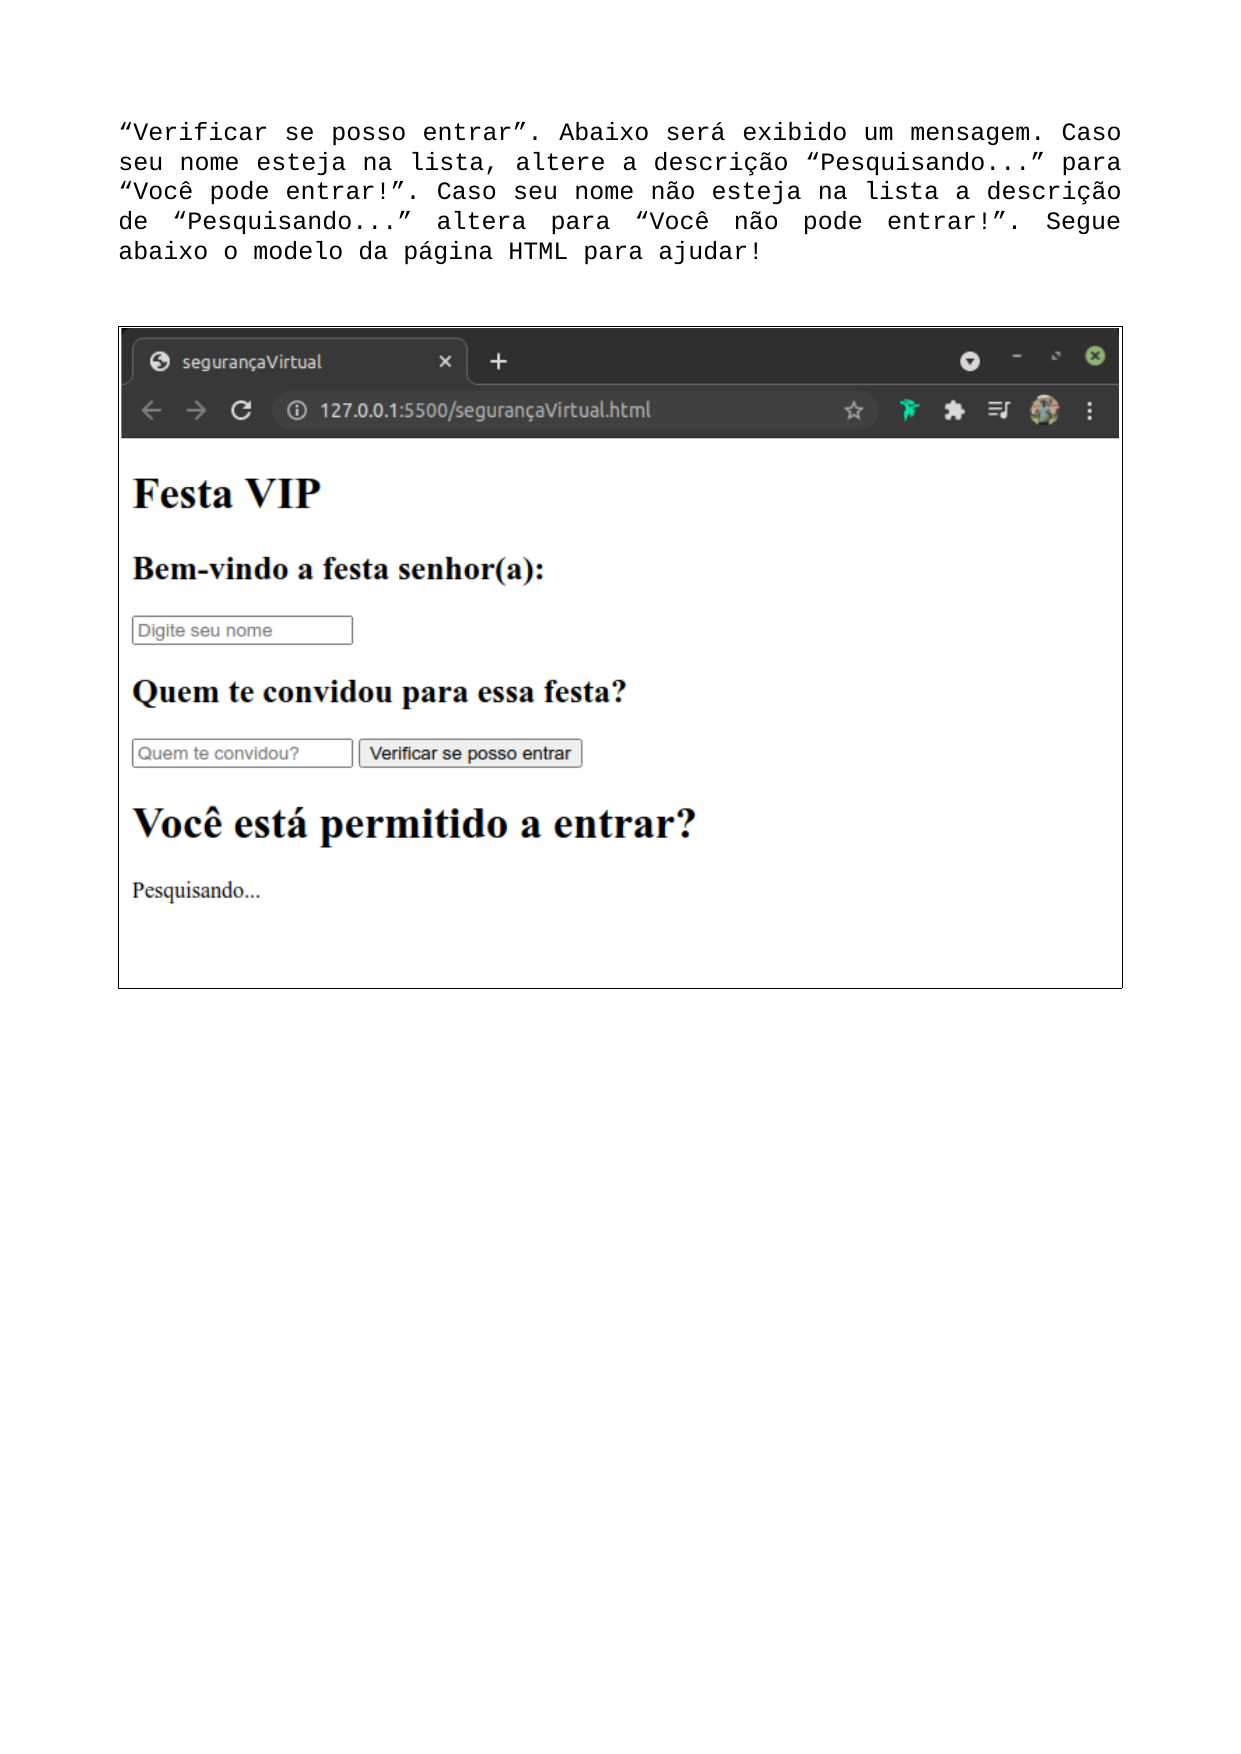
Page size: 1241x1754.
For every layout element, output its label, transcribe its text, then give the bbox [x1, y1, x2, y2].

picture [121, 328, 1119, 986]
text “Verificar se posso entrar”. Abaixo será exibido um mensagem. Caso seu nome esteja na lista, altere a descrição “Pesquisando...” para “Você pode entrar!”. Caso seu nome não esteja na lista a descrição de “Pesquisando...” altera para “Você não pode entrar!”. Segue abaixo o modelo da página HTML para ajudar! [118, 118, 1122, 267]
